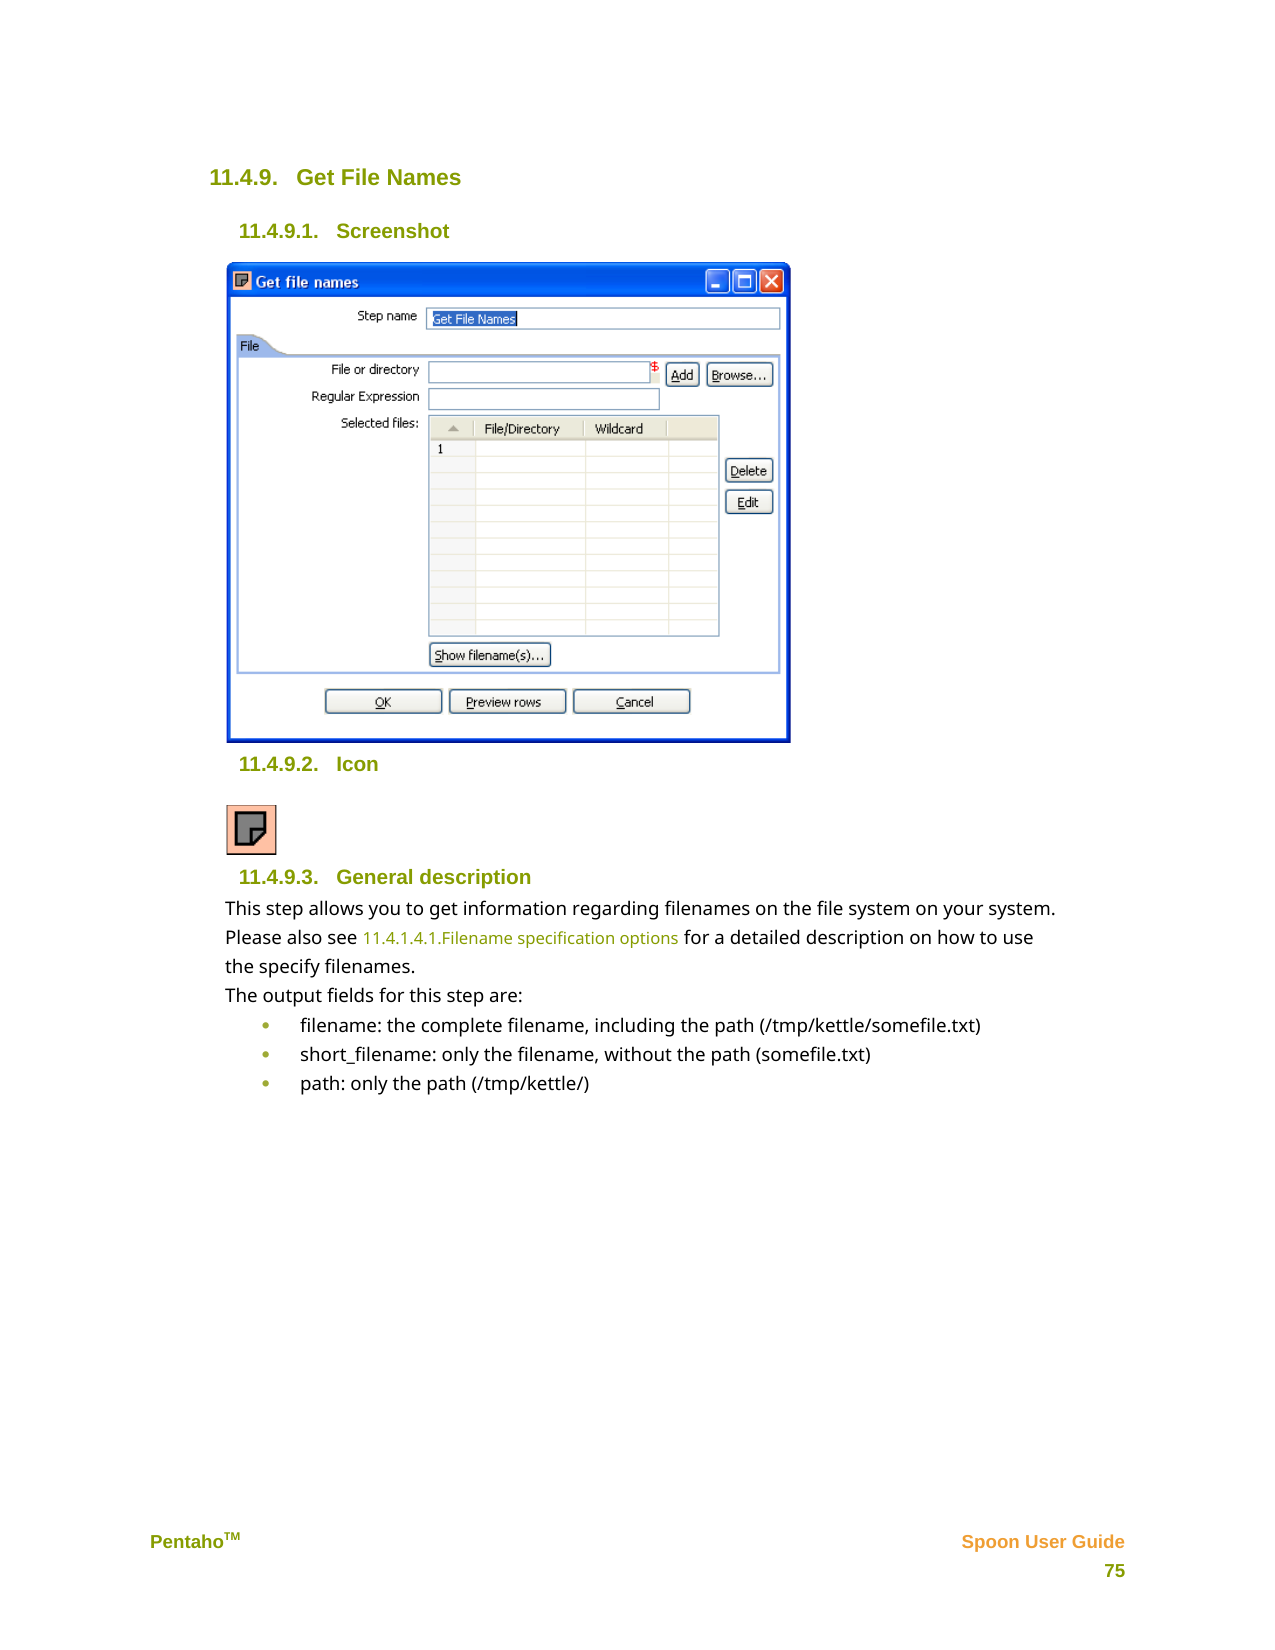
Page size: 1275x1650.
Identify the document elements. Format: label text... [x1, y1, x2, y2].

subtitle General description [239, 798, 1125, 891]
subtitle Screenshot [239, 211, 1125, 246]
picture [226, 805, 277, 855]
subtitle Icon [225, 743, 1125, 779]
picture [226, 262, 791, 743]
list path: only the path (/tmp/kettle/) [262, 1067, 1125, 1096]
text Please also see 11.4.1.4.1.Filename specification options for a detailed description on how to use [225, 921, 1125, 950]
text This step allows you to get information regarding filenames on the file system on your system. [225, 892, 1125, 921]
text The output fields for this step are: [225, 979, 1125, 1009]
subtitle Get File Names [209, 157, 1125, 192]
list filename: the complete filename, including the path (/tmp/kettle/somefile.txt) [262, 1009, 1125, 1038]
text the specify filenames. [225, 950, 1125, 979]
list short_filename: only the filename, without the path (somefile.txt) [262, 1038, 1125, 1067]
